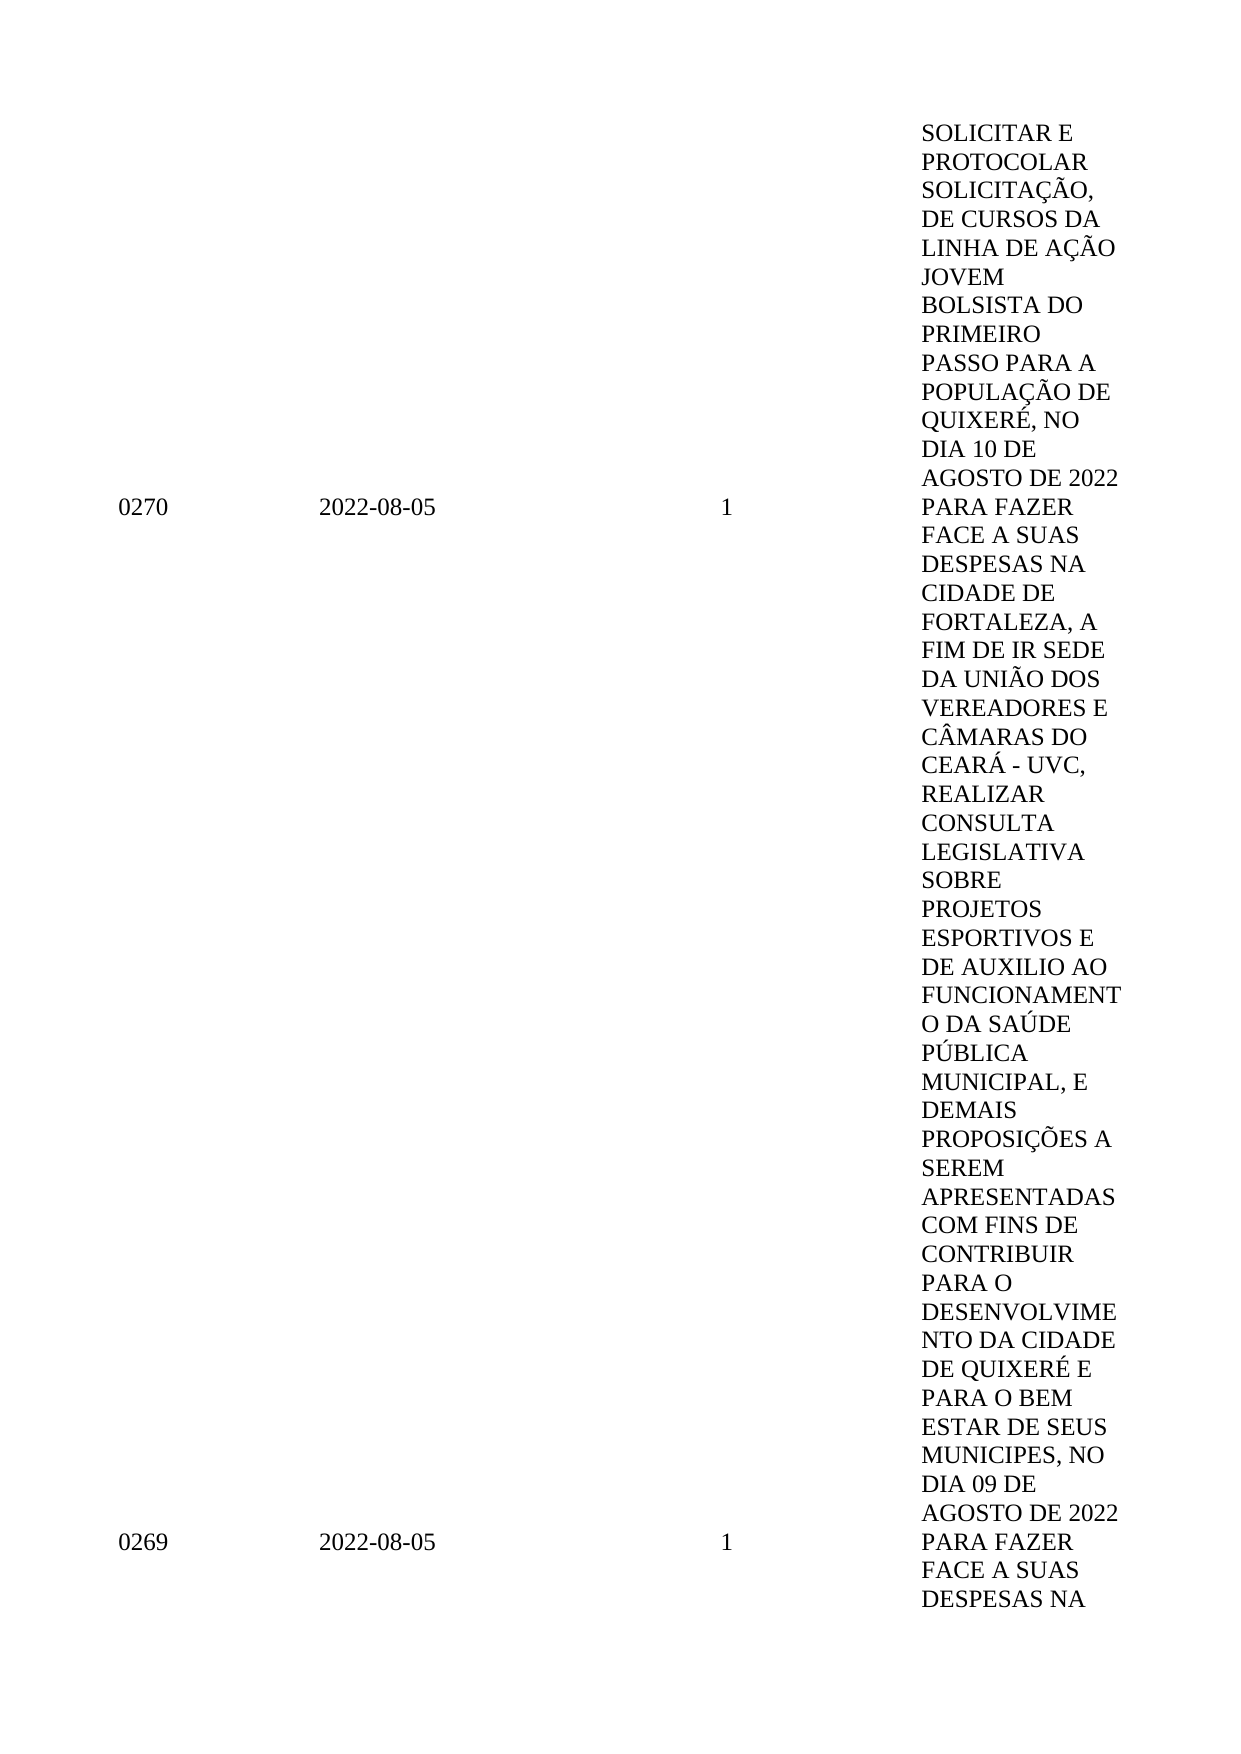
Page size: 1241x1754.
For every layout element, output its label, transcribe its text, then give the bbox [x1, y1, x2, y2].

table_cell 0270 [118, 492, 319, 1527]
table_cell [520, 1527, 720, 1613]
table_cell [118, 118, 319, 492]
table_cell 2022-08-05 [319, 492, 519, 1527]
table_cell [319, 118, 519, 492]
table_cell 1 [720, 1527, 921, 1613]
table_cell [720, 118, 921, 492]
table_cell 0269 [118, 1527, 319, 1613]
table_cell 1 [720, 492, 921, 1527]
table_cell [520, 492, 720, 1527]
table_cell PARA FAZER FACE A SUAS DESPESAS NA CIDADE DE FORTALEZA, A FIM DE IR SEDE DA UNIÃO DOS VEREADORES E CÂMARAS DO CEARÁ - UVC, REALIZAR CONSULTA LEGISLATIVA SOBRE PROJETOS ESPORTIVOS E DE AUXILIO AO FUNCIONAMENTO DA SAÚDE PÚBLICA MUNICIPAL, E DEMAIS PROPOSIÇÕES A SEREM APRESENTADAS COM FINS DE CONTRIBUIR PARA O DESENVOLVIMENTO DA CIDADE DE QUIXERÉ E PARA O BEM ESTAR DE SEUS MUNICIPES, NO DIA 09 DE AGOSTO DE 2022 [921, 492, 1122, 1527]
table_cell 2022-08-05 [319, 1527, 519, 1613]
table_cell PARA FAZER FACE A SUAS DESPESAS NA [921, 1527, 1122, 1613]
table_cell [520, 118, 720, 492]
table_cell SOLICITAR E PROTOCOLAR SOLICITAÇÃO, DE CURSOS DA LINHA DE AÇÃO JOVEM BOLSISTA DO PRIMEIRO PASSO PARA A POPULAÇÃO DE QUIXERÉ, NO DIA 10 DE AGOSTO DE 2022 [921, 118, 1122, 492]
